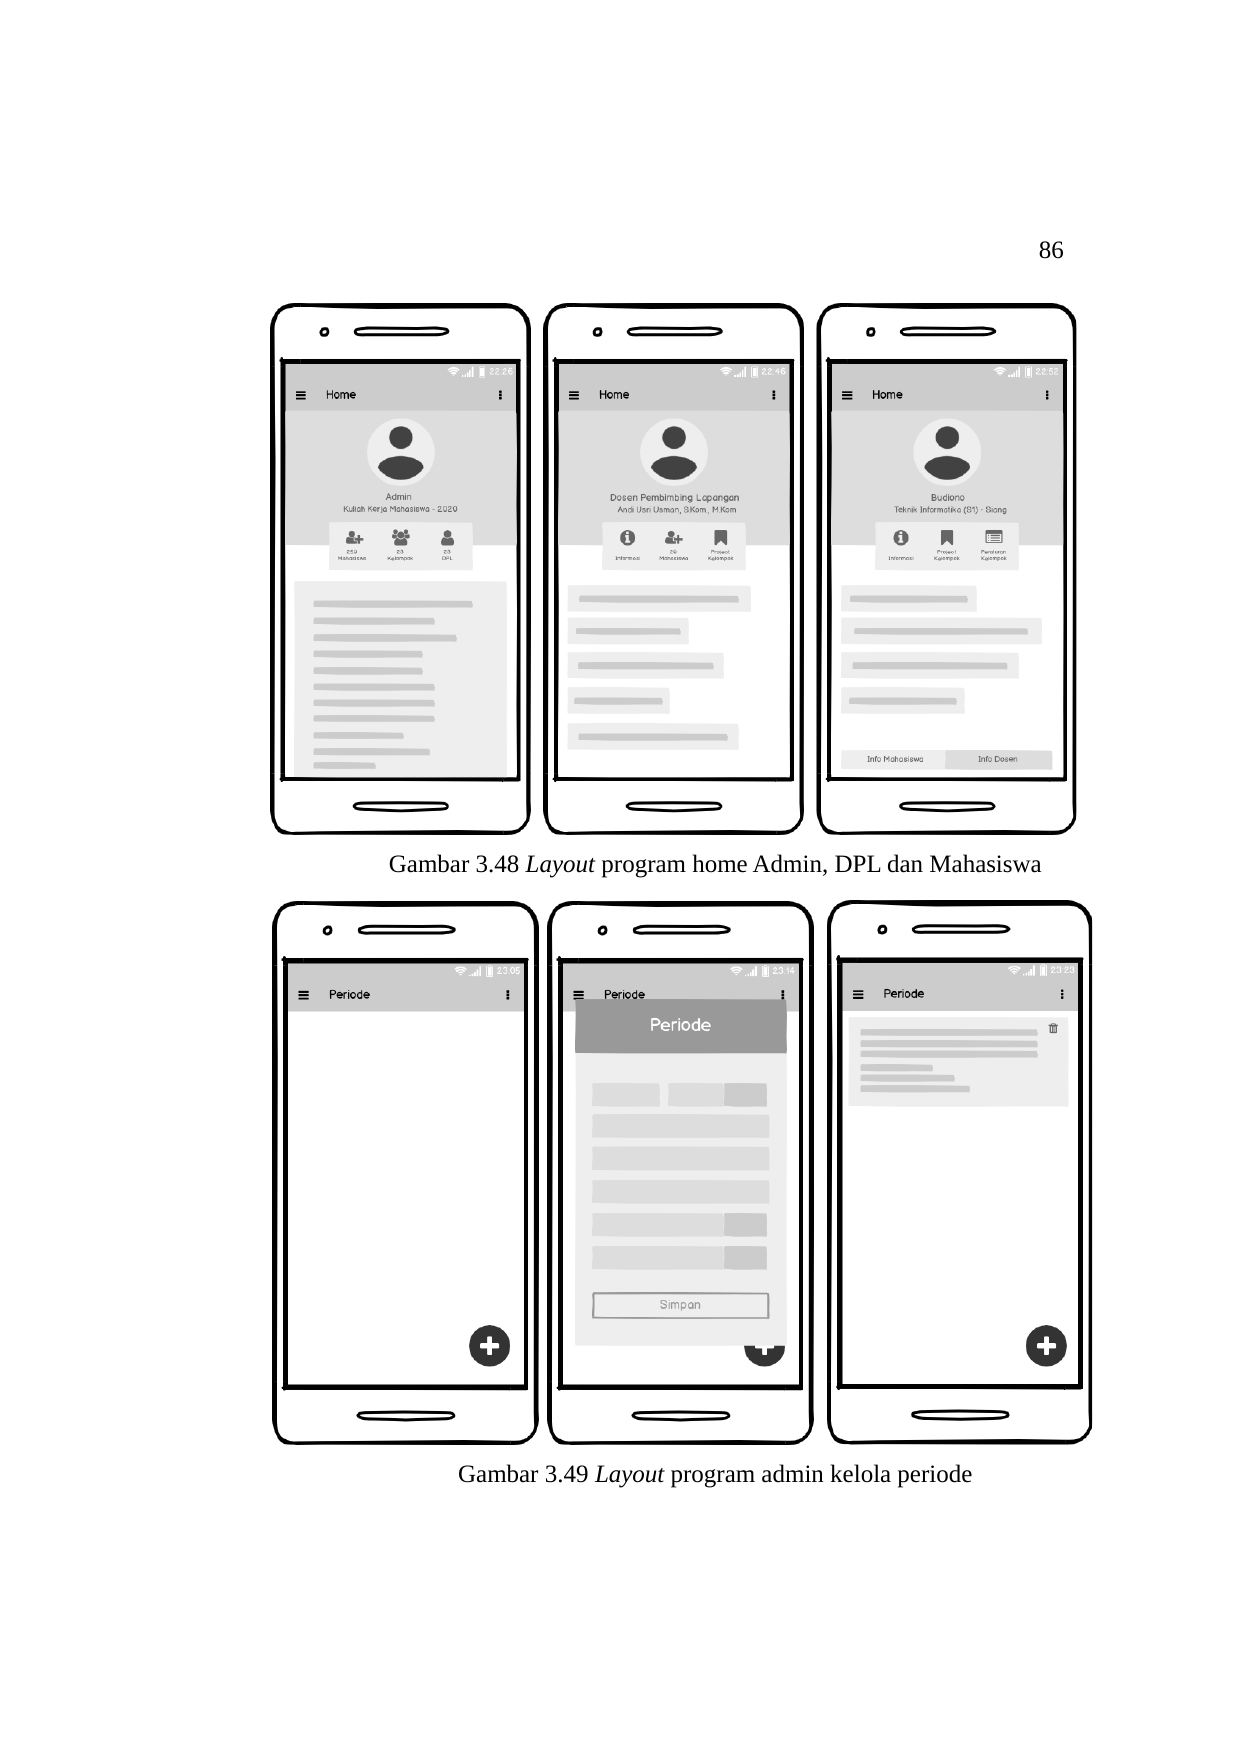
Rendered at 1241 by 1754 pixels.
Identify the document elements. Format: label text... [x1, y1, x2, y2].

text [367, 892, 1063, 900]
text Gambar 3.48 Layout program home Admin, DPL dan Mahasiswa [367, 835, 1063, 878]
text Gambar 3.49 Layout program admin kelola periode [367, 1445, 1063, 1488]
text [367, 294, 1063, 303]
picture [269, 303, 1077, 835]
picture [271, 900, 1093, 1445]
